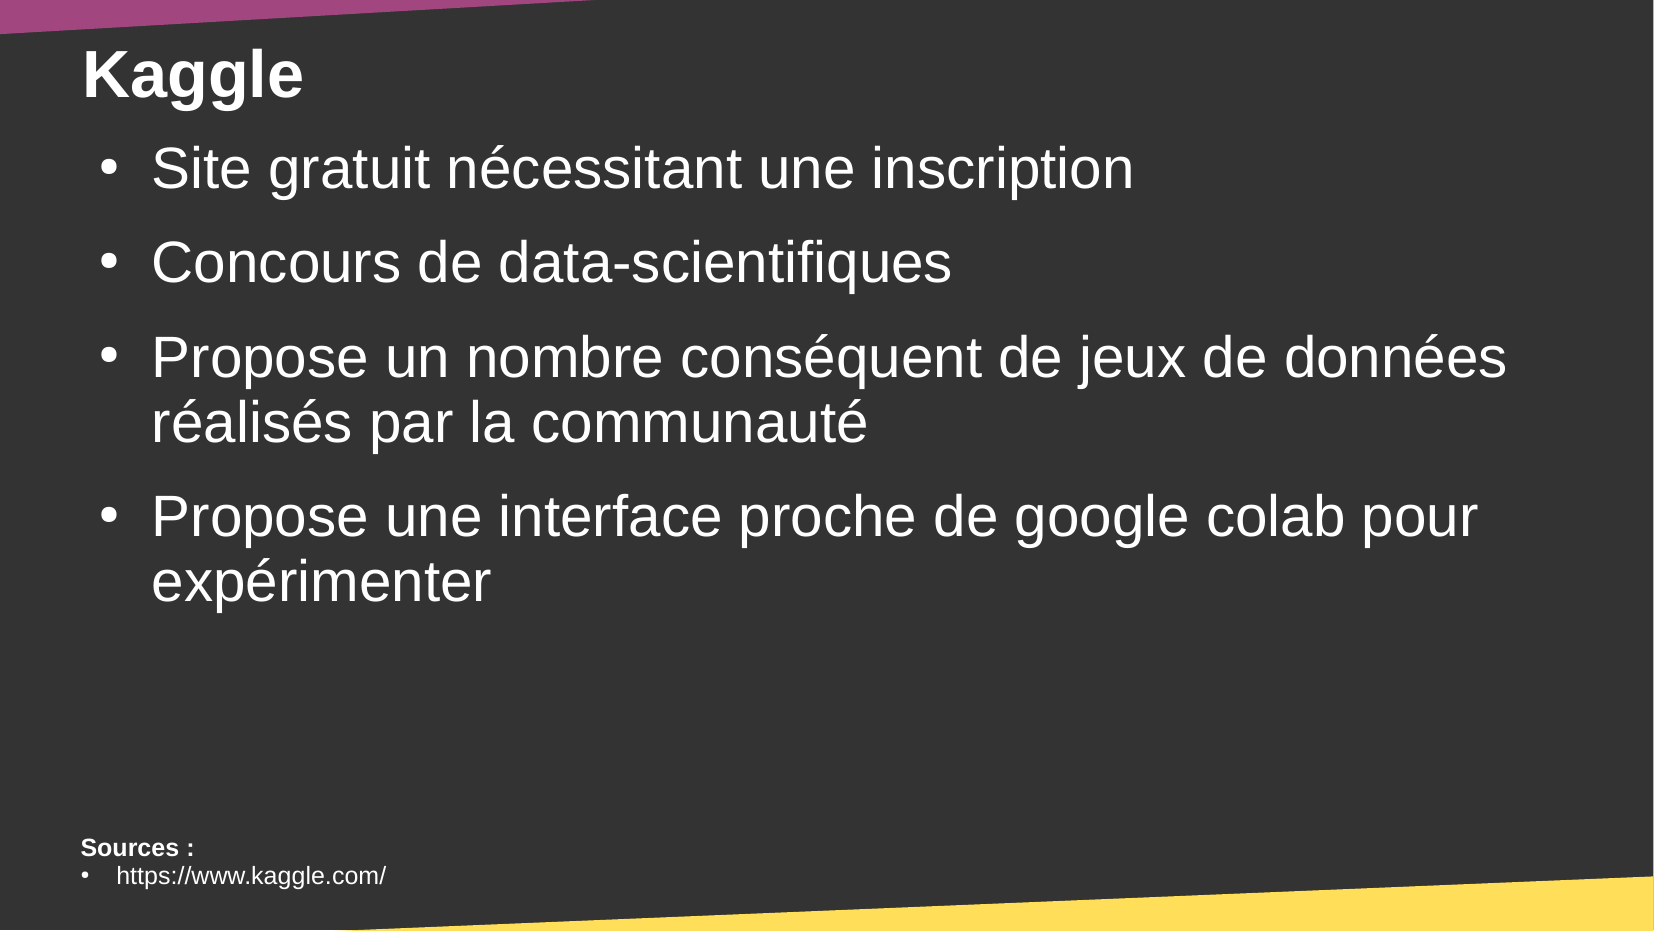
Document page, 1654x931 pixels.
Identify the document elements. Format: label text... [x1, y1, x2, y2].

text_box [334, 876, 1654, 931]
title Kaggle [82, 37, 1571, 114]
list Site gratuit nécessitant une inscription Concours de data-scientifiques Propose un nombre conséquent de jeux de données réalisés par la communauté Propose une interface proche de google colab pour expérimenter [80, 135, 1620, 662]
text_box Sources : https://www.kaggle.com/ [65, 826, 497, 910]
text_box [0, 0, 595, 35]
